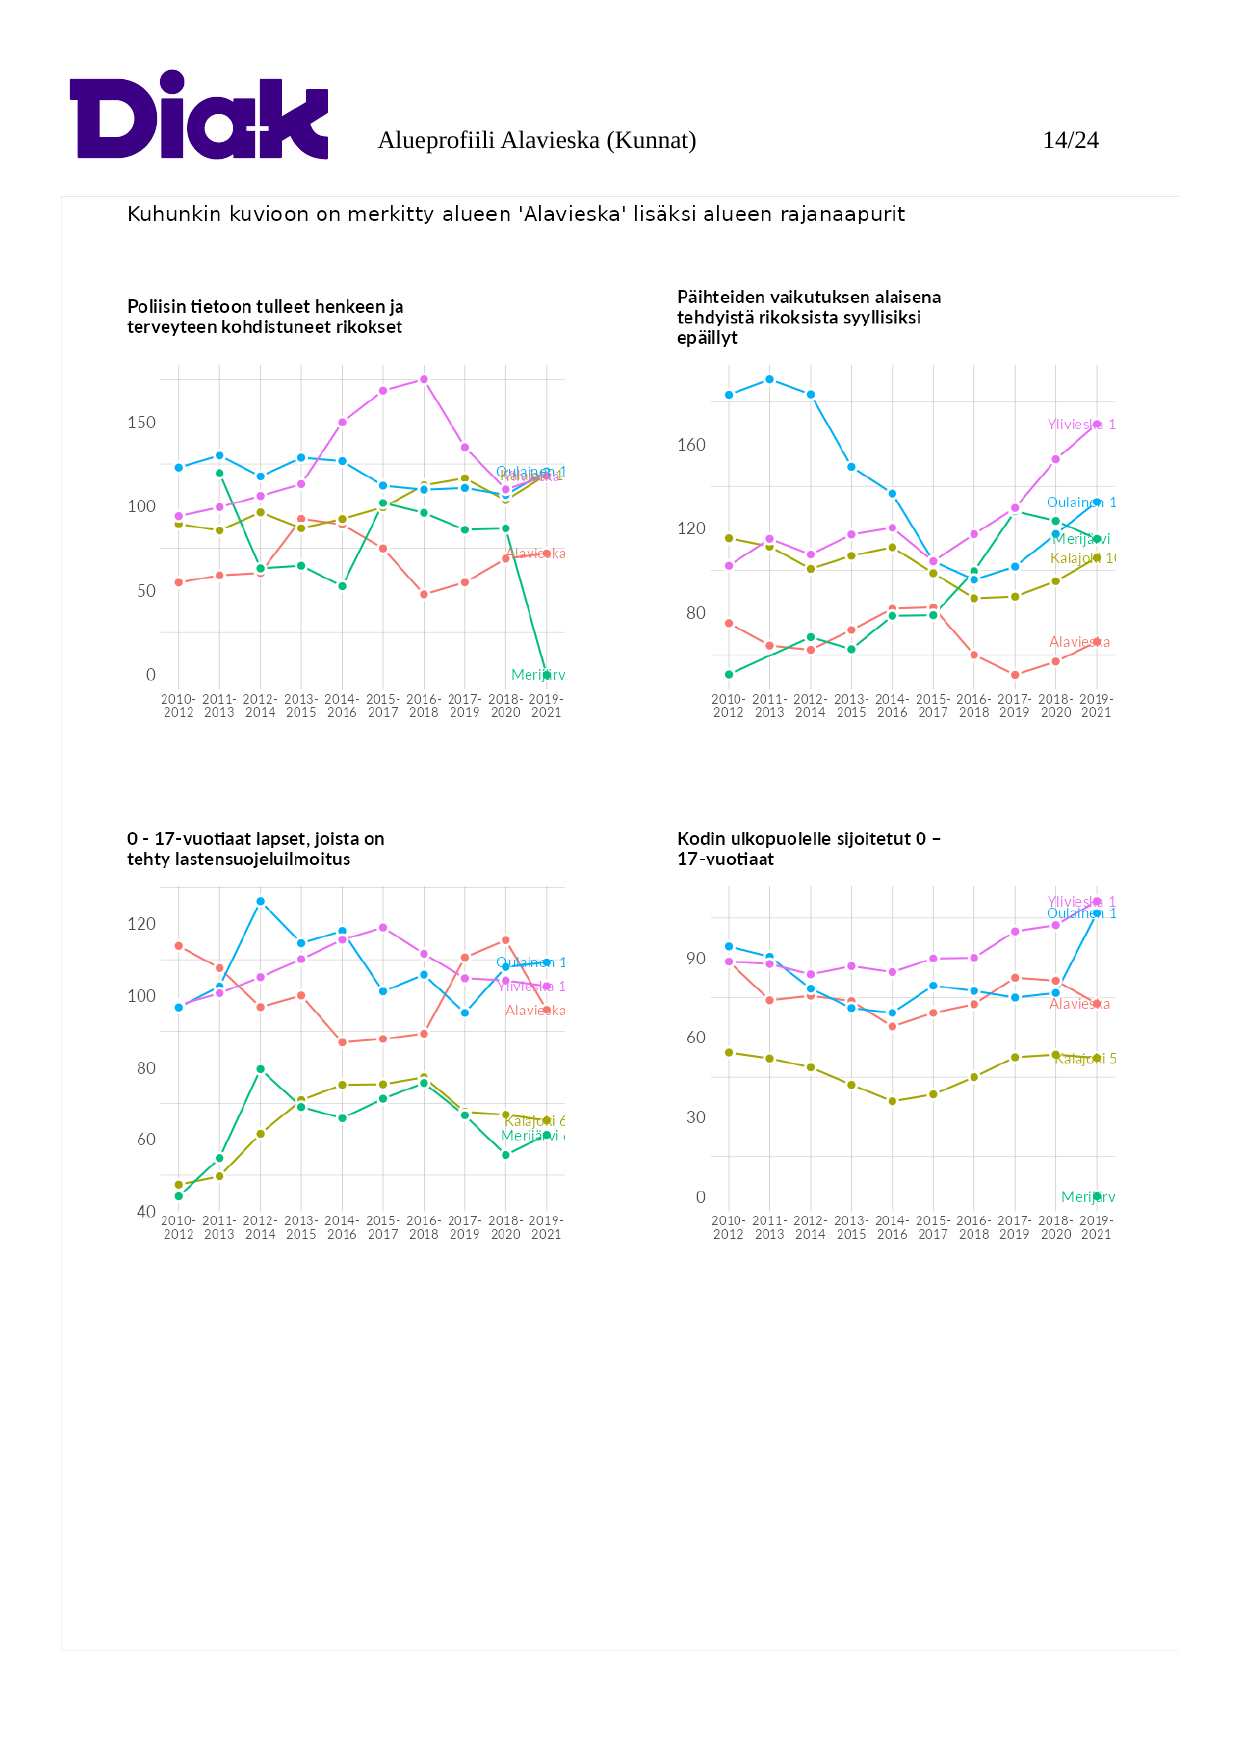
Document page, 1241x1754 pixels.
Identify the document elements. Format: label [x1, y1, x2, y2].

picture [61, 196, 1179, 1651]
